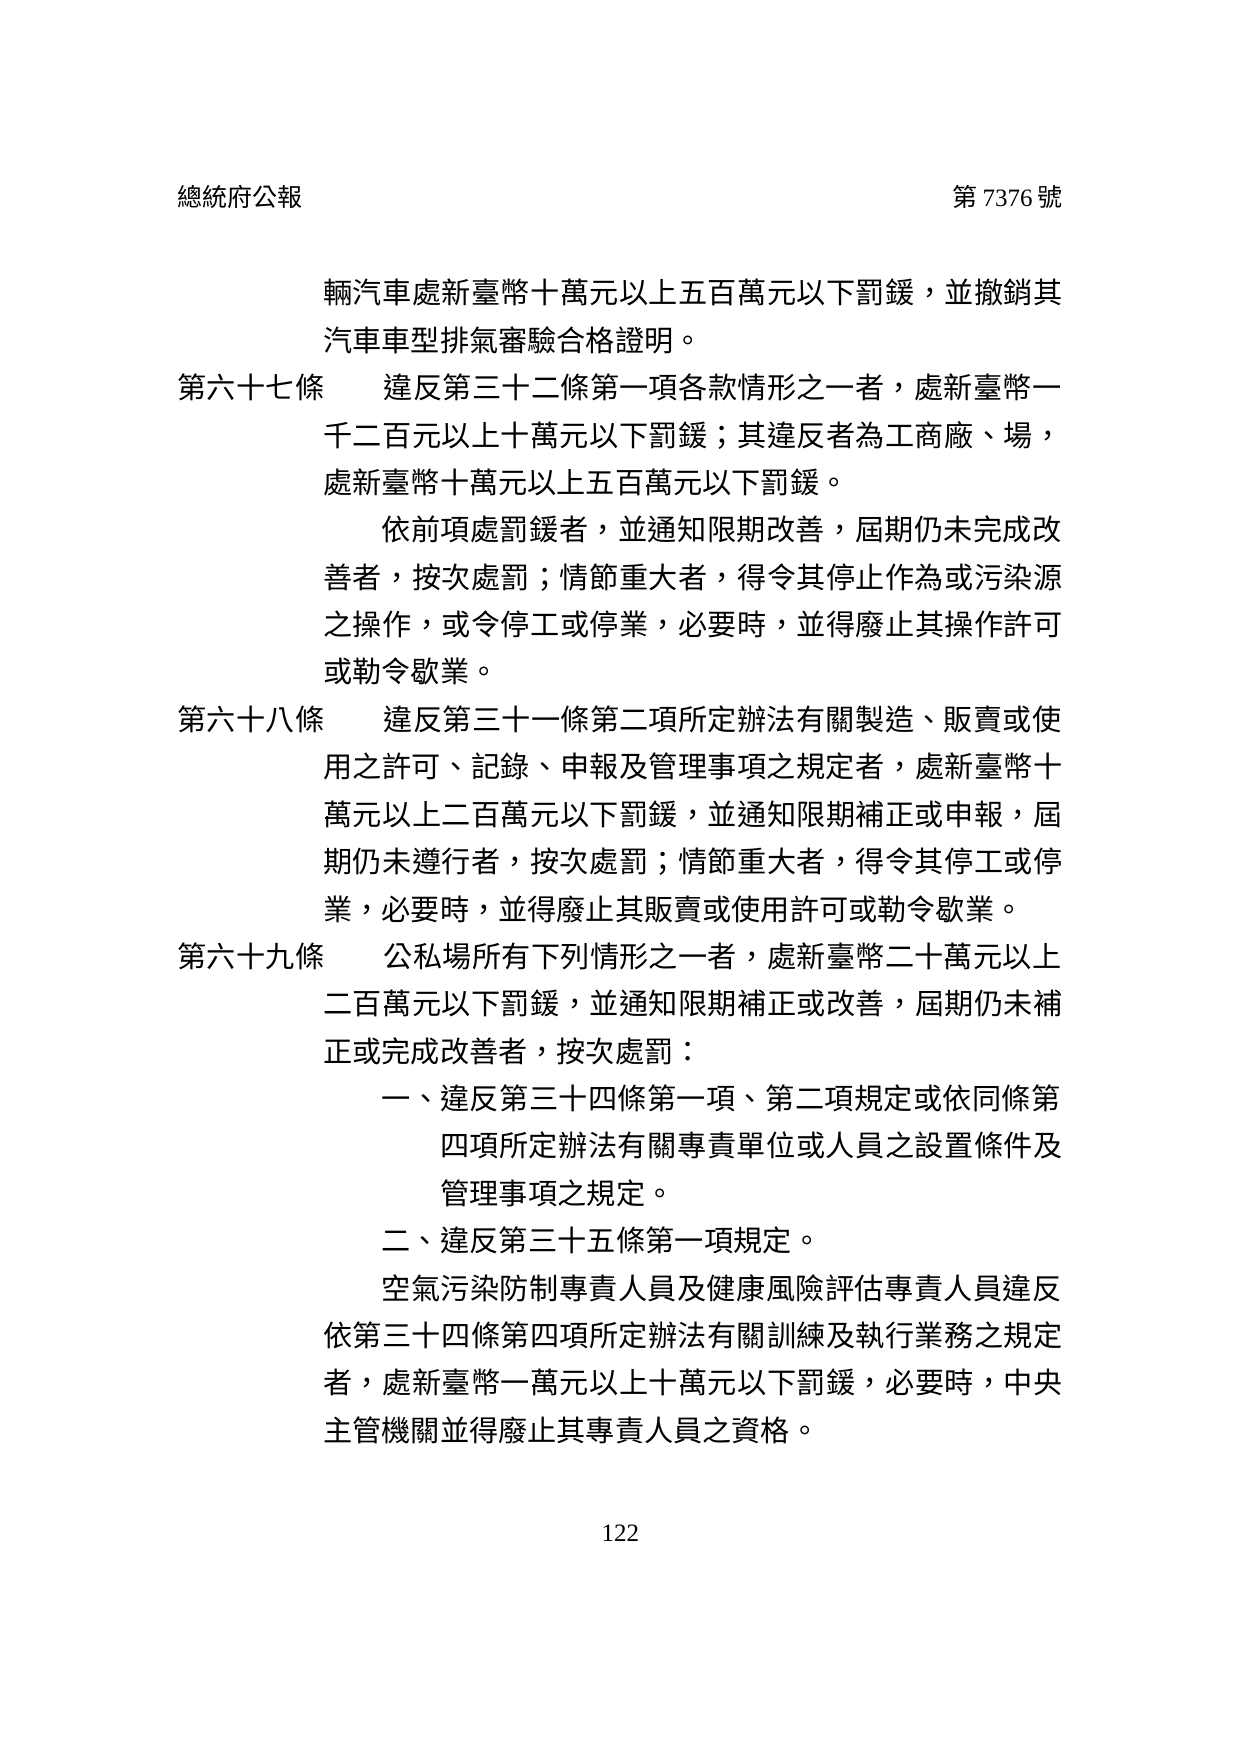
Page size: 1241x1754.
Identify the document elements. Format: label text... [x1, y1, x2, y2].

text 依前項處罰鍰者，並通知限期改善，屆期仍未完成改善者，按次處罰；情節重大者，得令其停止作為或污染源之操作，或令停工或停業，必要時，並得廢止其操作許可或勒令歇業。 [323, 503, 1063, 692]
text 第六十八條 違反第三十一條第二項所定辦法有關製造、販賣或使用之許可、記錄、申報及管理事項之規定者，處新臺幣十萬元以上二百萬元以下罰鍰，並通知限期補正或申報，屆期仍未遵行者，按次處罰；情節重大者，得令其停工或停業，必要時，並得廢止其販賣或使用許可或勒令歇業。 [177, 692, 1063, 929]
text 輛汽車處新臺幣十萬元以上五百萬元以下罰鍰，並撤銷其汽車車型排氣審驗合格證明。 [323, 266, 1063, 361]
text 空氣污染防制專責人員及健康風險評估專責人員違反依第三十四條第四項所定辦法有關訓練及執行業務之規定者，處新臺幣一萬元以上十萬元以下罰鍰，必要時，中央主管機關並得廢止其專責人員之資格。 [323, 1261, 1063, 1451]
text 二、違反第三十五條第一項規定。 [381, 1214, 1063, 1261]
text 第六十九條 公私場所有下列情形之一者，處新臺幣二十萬元以上二百萬元以下罰鍰，並通知限期補正或改善，屆期仍未補正或完成改善者，按次處罰： [177, 929, 1063, 1072]
text 一、違反第三十四條第一項、第二項規定或依同條第四項所定辦法有關專責單位或人員之設置條件及管理事項之規定。 [381, 1072, 1063, 1214]
text 第六十七條 違反第三十二條第一項各款情形之一者，處新臺幣一千二百元以上十萬元以下罰鍰；其違反者為工商廠、場，處新臺幣十萬元以上五百萬元以下罰鍰。 [177, 361, 1063, 503]
